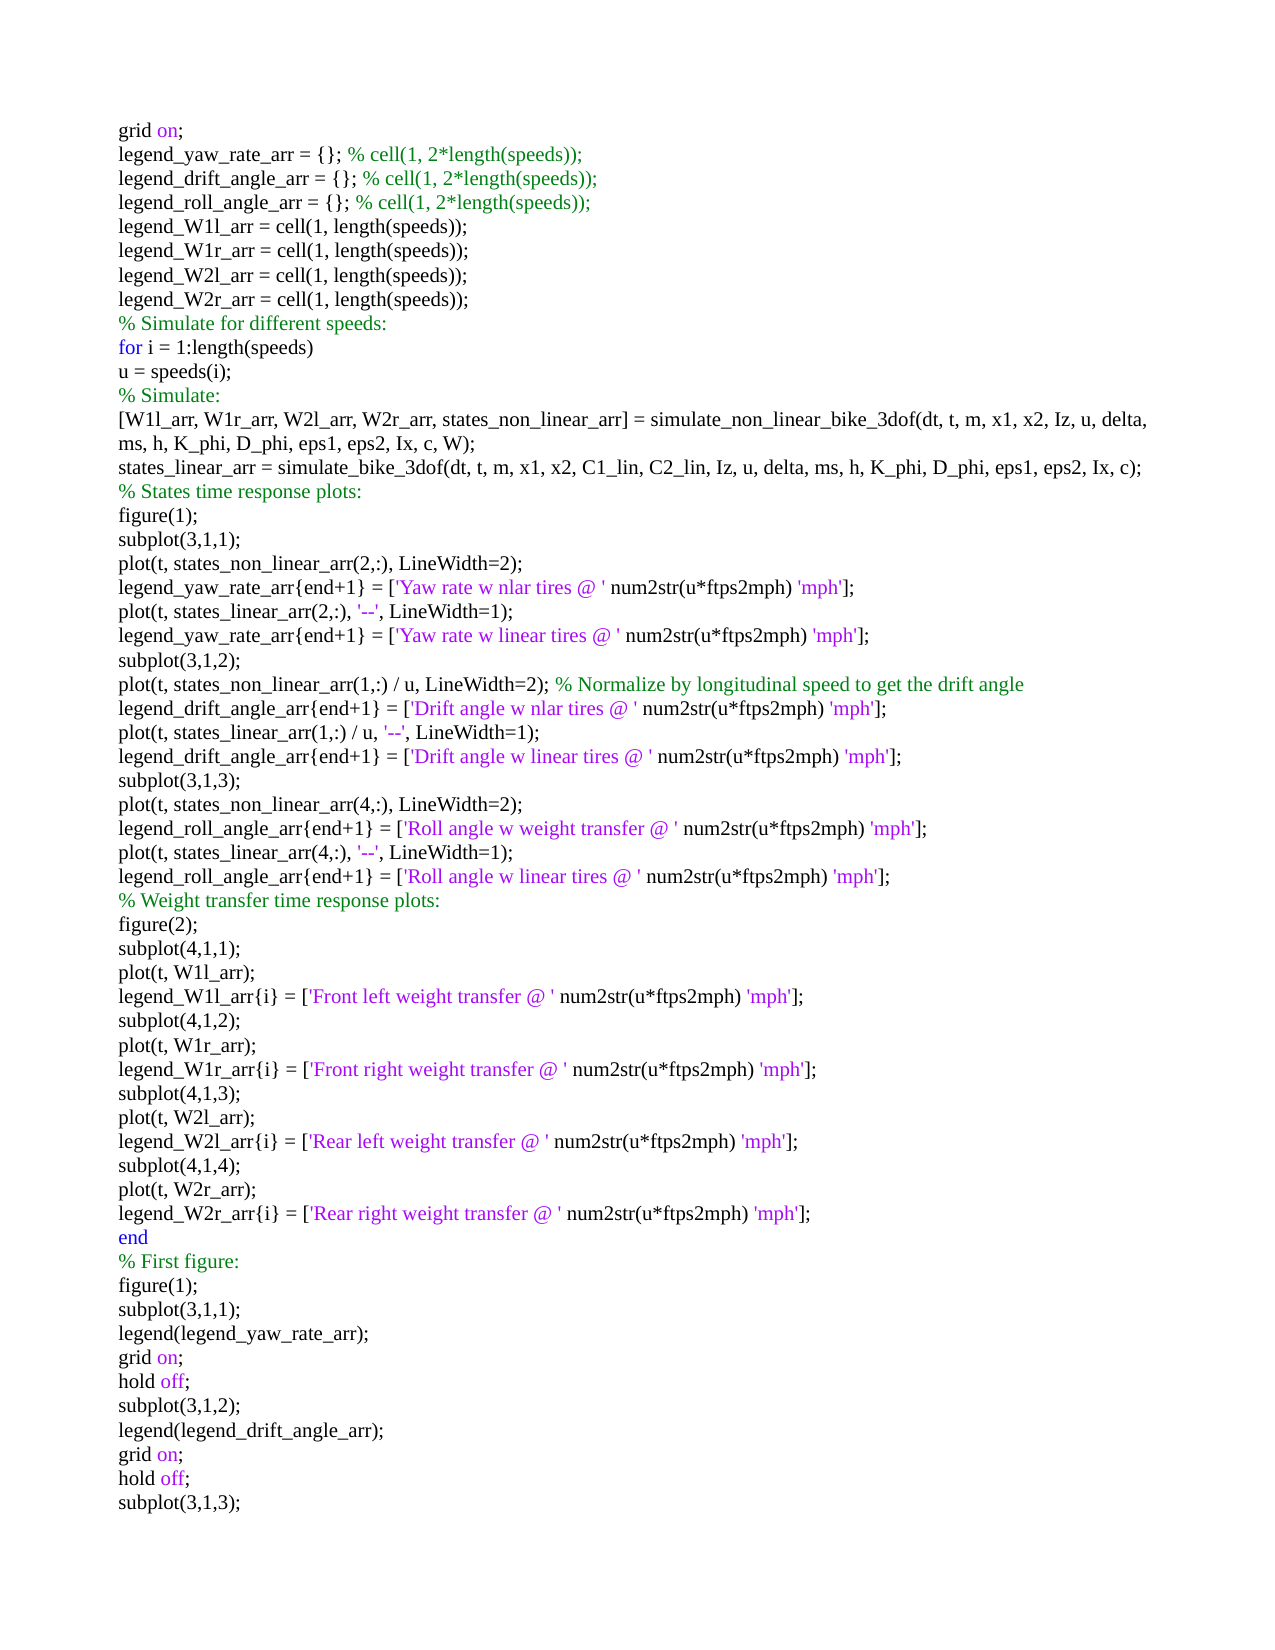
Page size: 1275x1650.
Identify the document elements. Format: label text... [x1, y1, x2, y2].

text end [118, 1225, 1157, 1249]
text % States time response plots: [118, 479, 1157, 503]
text % First figure: [118, 1249, 1157, 1273]
text plot(t, W1r_arr); [118, 1032, 1157, 1057]
text [W1l_arr, W1r_arr, W2l_arr, W2r_arr, states_non_linear_arr] = simulate_non_linear_bike_3dof(dt, t, m, x1, x2, Iz, u, delta, ms, h, K_phi, D_phi, eps1, eps2, Ix, c, W); [118, 407, 1157, 455]
text legend_drift_angle_arr = {}; % cell(1, 2*length(speeds)); [118, 166, 1157, 190]
text plot(t, states_non_linear_arr(2,:), LineWidth=2); [118, 551, 1157, 575]
text legend_W1l_arr{i} = ['Front left weight transfer @ ' num2str(u*ftps2mph) 'mph']; [118, 984, 1157, 1008]
text figure(2); [118, 912, 1157, 936]
text plot(t, states_linear_arr(4,:), '--', LineWidth=1); [118, 840, 1157, 864]
text subplot(4,1,3); [118, 1081, 1157, 1105]
text subplot(3,1,3); [118, 1490, 1157, 1514]
text grid on; [118, 1345, 1157, 1369]
text states_linear_arr = simulate_bike_3dof(dt, t, m, x1, x2, C1_lin, C2_lin, Iz, u, delta, ms, h, K_phi, D_phi, eps1, eps2, Ix, c); [118, 455, 1157, 479]
text subplot(3,1,3); [118, 768, 1157, 792]
text % Weight transfer time response plots: [118, 888, 1157, 912]
text legend_roll_angle_arr = {}; % cell(1, 2*length(speeds)); [118, 190, 1157, 214]
text grid on; [118, 118, 1157, 142]
text hold off; [118, 1466, 1157, 1490]
text legend_W2l_arr = cell(1, length(speeds)); [118, 262, 1157, 287]
text legend(legend_yaw_rate_arr); [118, 1321, 1157, 1345]
text legend_W1l_arr = cell(1, length(speeds)); [118, 214, 1157, 238]
text legend_drift_angle_arr{end+1} = ['Drift angle w nlar tires @ ' num2str(u*ftps2mph) 'mph']; [118, 696, 1157, 720]
text plot(t, states_linear_arr(2,:), '--', LineWidth=1); [118, 599, 1157, 623]
text u = speeds(i); [118, 359, 1157, 383]
text % Simulate: [118, 383, 1157, 407]
text legend_W2l_arr{i} = ['Rear left weight transfer @ ' num2str(u*ftps2mph) 'mph']; [118, 1129, 1157, 1153]
text legend_roll_angle_arr{end+1} = ['Roll angle w weight transfer @ ' num2str(u*ftps2mph) 'mph']; [118, 816, 1157, 840]
text legend_yaw_rate_arr{end+1} = ['Yaw rate w linear tires @ ' num2str(u*ftps2mph) 'mph']; [118, 623, 1157, 647]
text legend(legend_drift_angle_arr); [118, 1417, 1157, 1442]
text legend_W2r_arr{i} = ['Rear right weight transfer @ ' num2str(u*ftps2mph) 'mph']; [118, 1201, 1157, 1225]
text for i = 1:length(speeds) [118, 335, 1157, 359]
text legend_yaw_rate_arr{end+1} = ['Yaw rate w nlar tires @ ' num2str(u*ftps2mph) 'mph']; [118, 575, 1157, 599]
text grid on; [118, 1442, 1157, 1466]
text legend_W1r_arr{i} = ['Front right weight transfer @ ' num2str(u*ftps2mph) 'mph']; [118, 1057, 1157, 1081]
text subplot(3,1,1); [118, 1297, 1157, 1321]
text plot(t, states_non_linear_arr(1,:) / u, LineWidth=2); % Normalize by longitudinal speed to get the drift angle [118, 672, 1157, 696]
text hold off; [118, 1369, 1157, 1393]
text figure(1); [118, 503, 1157, 527]
text plot(t, states_linear_arr(1,:) / u, '--', LineWidth=1); [118, 720, 1157, 744]
text figure(1); [118, 1273, 1157, 1297]
text plot(t, W2l_arr); [118, 1105, 1157, 1129]
text plot(t, states_non_linear_arr(4,:), LineWidth=2); [118, 792, 1157, 816]
text legend_drift_angle_arr{end+1} = ['Drift angle w linear tires @ ' num2str(u*ftps2mph) 'mph']; [118, 744, 1157, 768]
text legend_roll_angle_arr{end+1} = ['Roll angle w linear tires @ ' num2str(u*ftps2mph) 'mph']; [118, 864, 1157, 888]
text subplot(4,1,4); [118, 1153, 1157, 1177]
text subplot(4,1,1); [118, 936, 1157, 960]
text subplot(4,1,2); [118, 1008, 1157, 1032]
text legend_W2r_arr = cell(1, length(speeds)); [118, 287, 1157, 311]
text plot(t, W1l_arr); [118, 960, 1157, 984]
text legend_W1r_arr = cell(1, length(speeds)); [118, 238, 1157, 262]
text % Simulate for different speeds: [118, 311, 1157, 335]
text subplot(3,1,1); [118, 527, 1157, 551]
text plot(t, W2r_arr); [118, 1177, 1157, 1201]
text subplot(3,1,2); [118, 647, 1157, 672]
text subplot(3,1,2); [118, 1393, 1157, 1417]
text legend_yaw_rate_arr = {}; % cell(1, 2*length(speeds)); [118, 142, 1157, 166]
